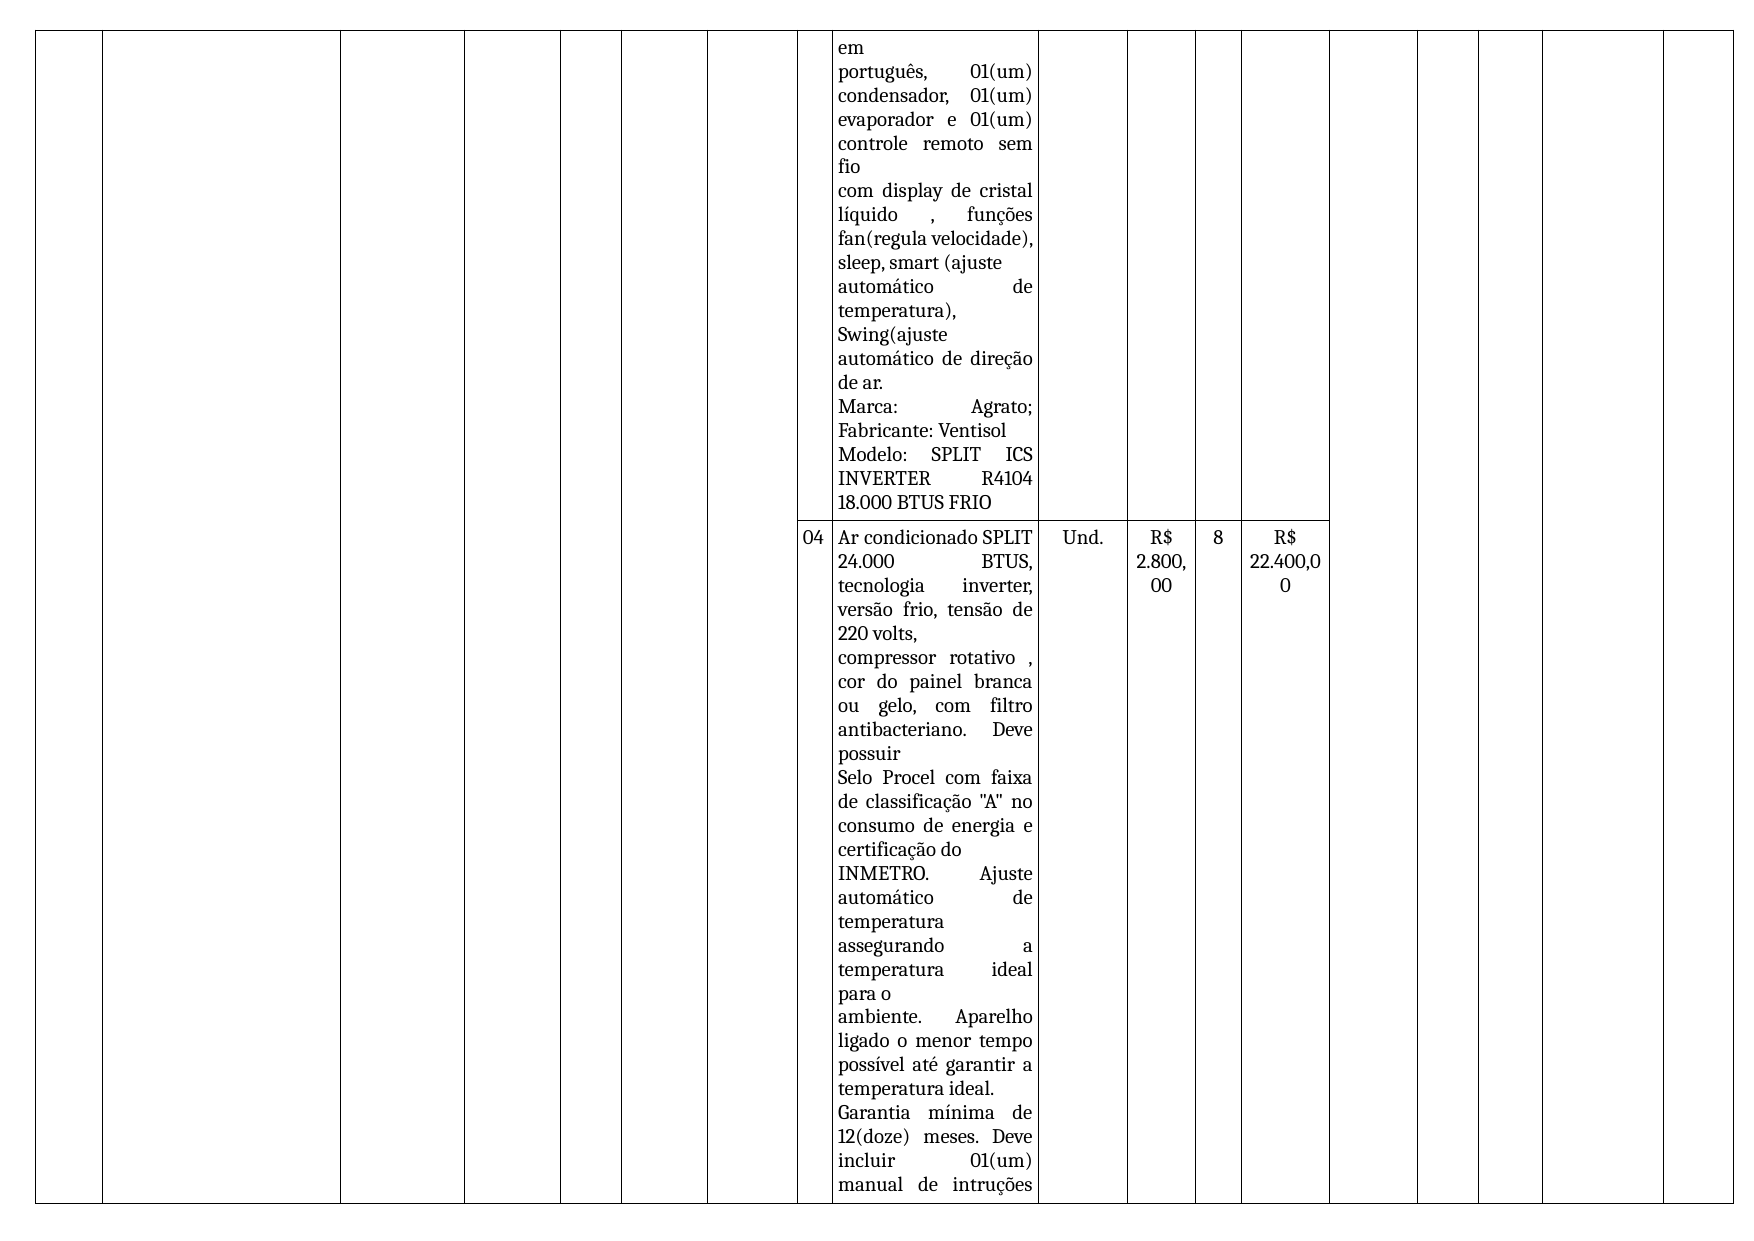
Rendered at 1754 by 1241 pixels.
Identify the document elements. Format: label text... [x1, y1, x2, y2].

table_cell [103, 31, 340, 1203]
table_cell [465, 31, 560, 1203]
table_cell [36, 31, 102, 1203]
table_cell [622, 31, 707, 1203]
table_cell [1664, 31, 1733, 1203]
table_cell Und. [1039, 521, 1127, 1203]
table_cell em português, 01(um) condensador, 01(um) evaporador e 01(um) controle remoto sem fio com display de cristal líquido , funções fan(regula velocidade), sleep, smart (ajuste automático de temperatura), Swing(ajuste automático de direção de ar. Marca: Agrato; Fabricante: Ventisol Modelo: SPLIT ICS INVERTER R4104 18.000 BTUS FRIO [833, 31, 1038, 520]
table_cell [1479, 31, 1542, 1203]
table_cell [1330, 31, 1417, 1203]
table_cell Ar condicionado SPLIT 24.000 BTUS, tecnologia inverter, versão frio, tensão de 220 volts, compressor rotativo , cor do painel branca ou gelo, com filtro antibacteriano. Deve possuir Selo Procel com faixa de classificação "A" no consumo de energia e certificação do INMETRO. Ajuste automático de temperatura assegurando a temperatura ideal para o ambiente. Aparelho ligado o menor tempo possível até garantir a temperatura ideal. Garantia mínima de 12(doze) meses. Deve incluir 01(um) manual de intruções [833, 521, 1038, 1203]
table_cell [798, 31, 832, 520]
table_cell [708, 31, 797, 1203]
table_cell 04 [798, 521, 832, 1203]
table_cell [1128, 31, 1195, 520]
table_cell [1543, 31, 1663, 1203]
table_cell R$ 2.800,00 [1128, 521, 1195, 1203]
table_cell [1242, 31, 1329, 520]
table_cell [1039, 31, 1127, 520]
table_cell [561, 31, 621, 1203]
table_cell [341, 31, 464, 1203]
table_cell R$ 22.400,00 [1242, 521, 1329, 1203]
table_cell [1196, 31, 1241, 520]
table_cell [1418, 31, 1478, 1203]
table_cell 8 [1196, 521, 1241, 1203]
